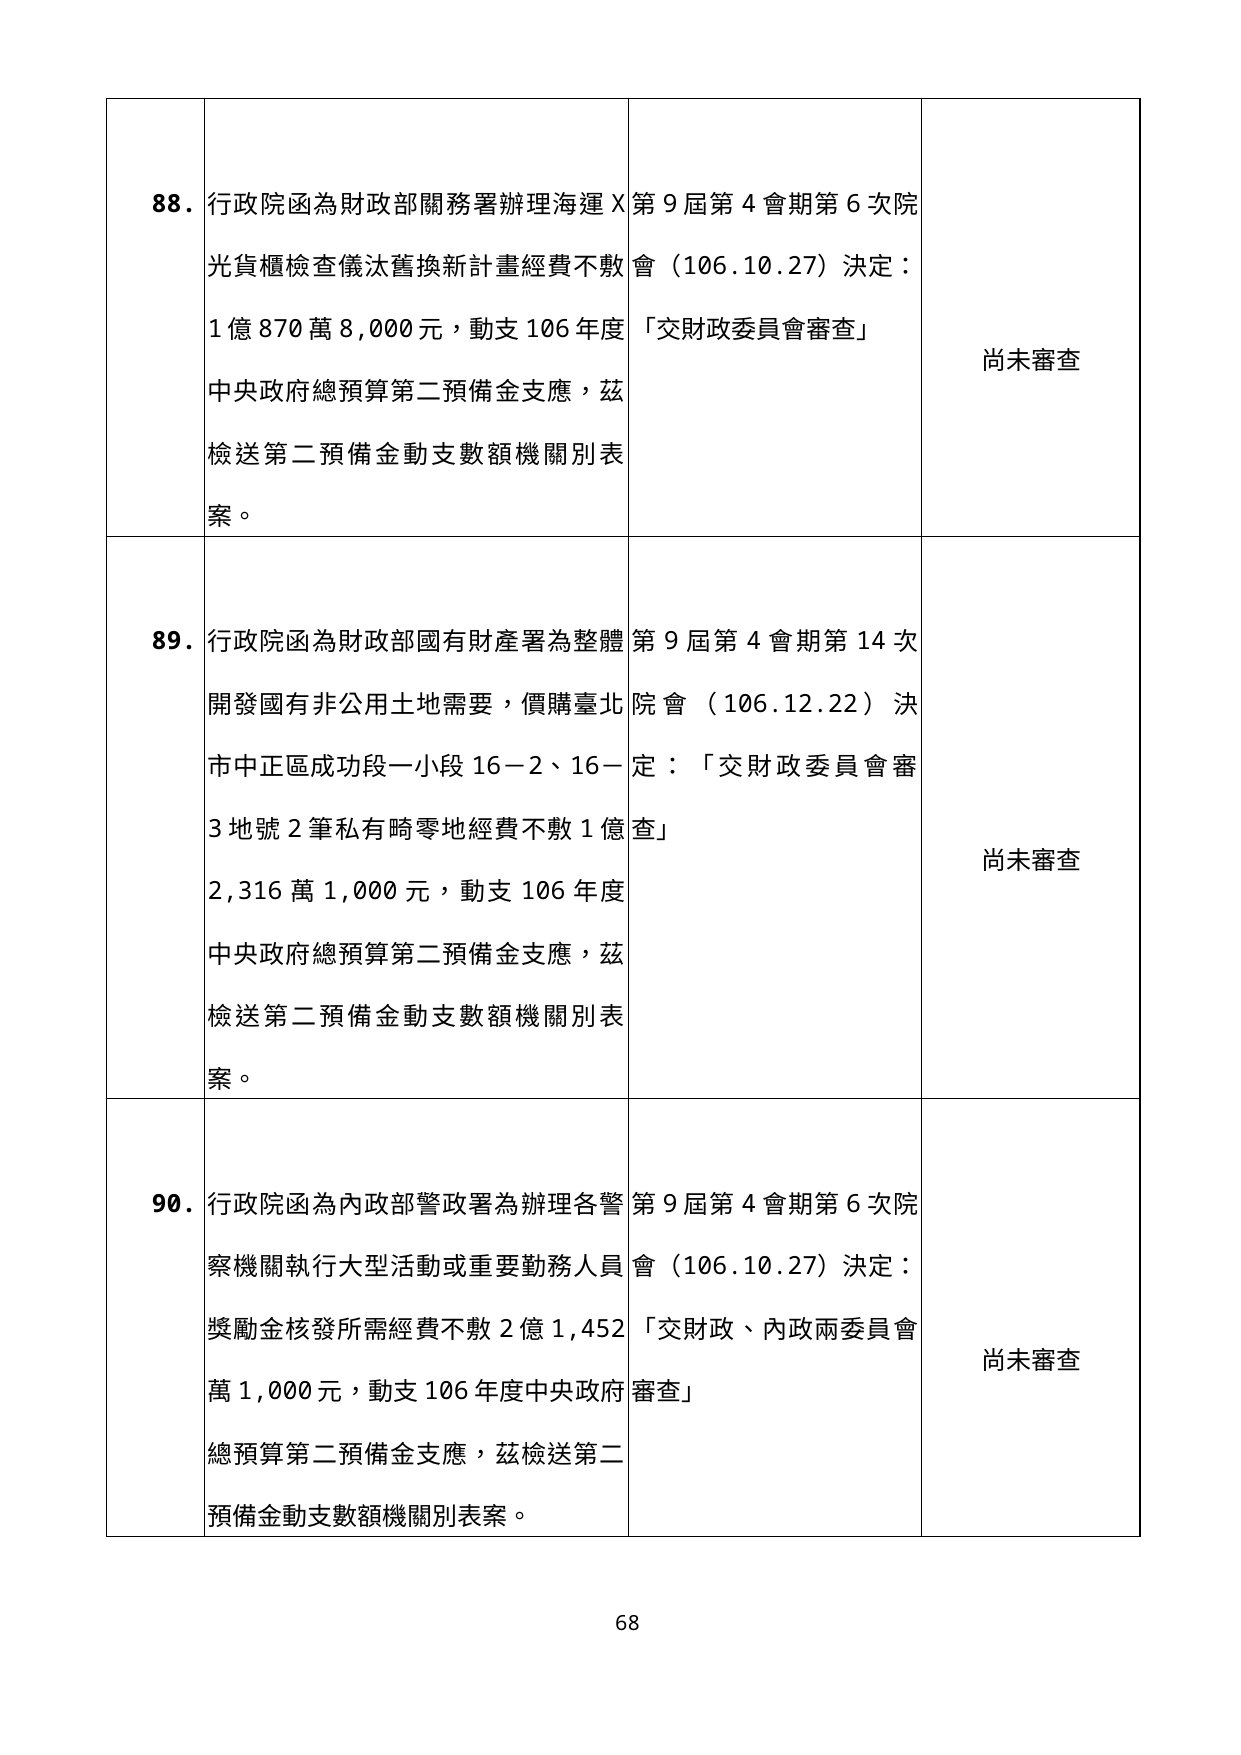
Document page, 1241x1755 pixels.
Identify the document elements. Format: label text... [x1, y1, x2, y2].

table_cell 尚未審查 [922, 99, 1139, 536]
table_cell 第9屆第4會期第6次院會（106.10.27）決定：「交財政委員會審查」 [629, 99, 921, 536]
table_cell 第9屆第4會期第6次院會（106.10.27）決定：「交財政、內政兩委員會審查」 [629, 1099, 921, 1536]
table_cell 行政院函為財政部關務署辦理海運X光貨櫃檢查儀汰舊換新計畫經費不敷1億870萬8,000元，動支106年度中央政府總預算第二預備金支應，茲檢送第二預備金動支數額機關別表案。 [205, 99, 628, 536]
table_cell [107, 537, 204, 1098]
table_cell [107, 1099, 204, 1536]
table_cell 行政院函為財政部國有財產署為整體開發國有非公用土地需要，價購臺北市中正區成功段一小段16－2、16－3地號2筆私有畸零地經費不敷1億2,316萬1,000元，動支106年度中央政府總預算第二預備金支應，茲檢送第二預備金動支數額機關別表案。 [205, 537, 628, 1098]
table_cell 尚未審查 [922, 1099, 1139, 1536]
table_cell 尚未審查 [922, 537, 1139, 1098]
table_cell [107, 99, 204, 536]
table_cell 第9屆第4會期第14次院會（106.12.22）決定：「交財政委員會審查」 [629, 537, 921, 1098]
table_cell 行政院函為內政部警政署為辦理各警察機關執行大型活動或重要勤務人員獎勵金核發所需經費不敷2億1,452萬1,000元，動支106年度中央政府總預算第二預備金支應，茲檢送第二預備金動支數額機關別表案。 [205, 1099, 628, 1536]
